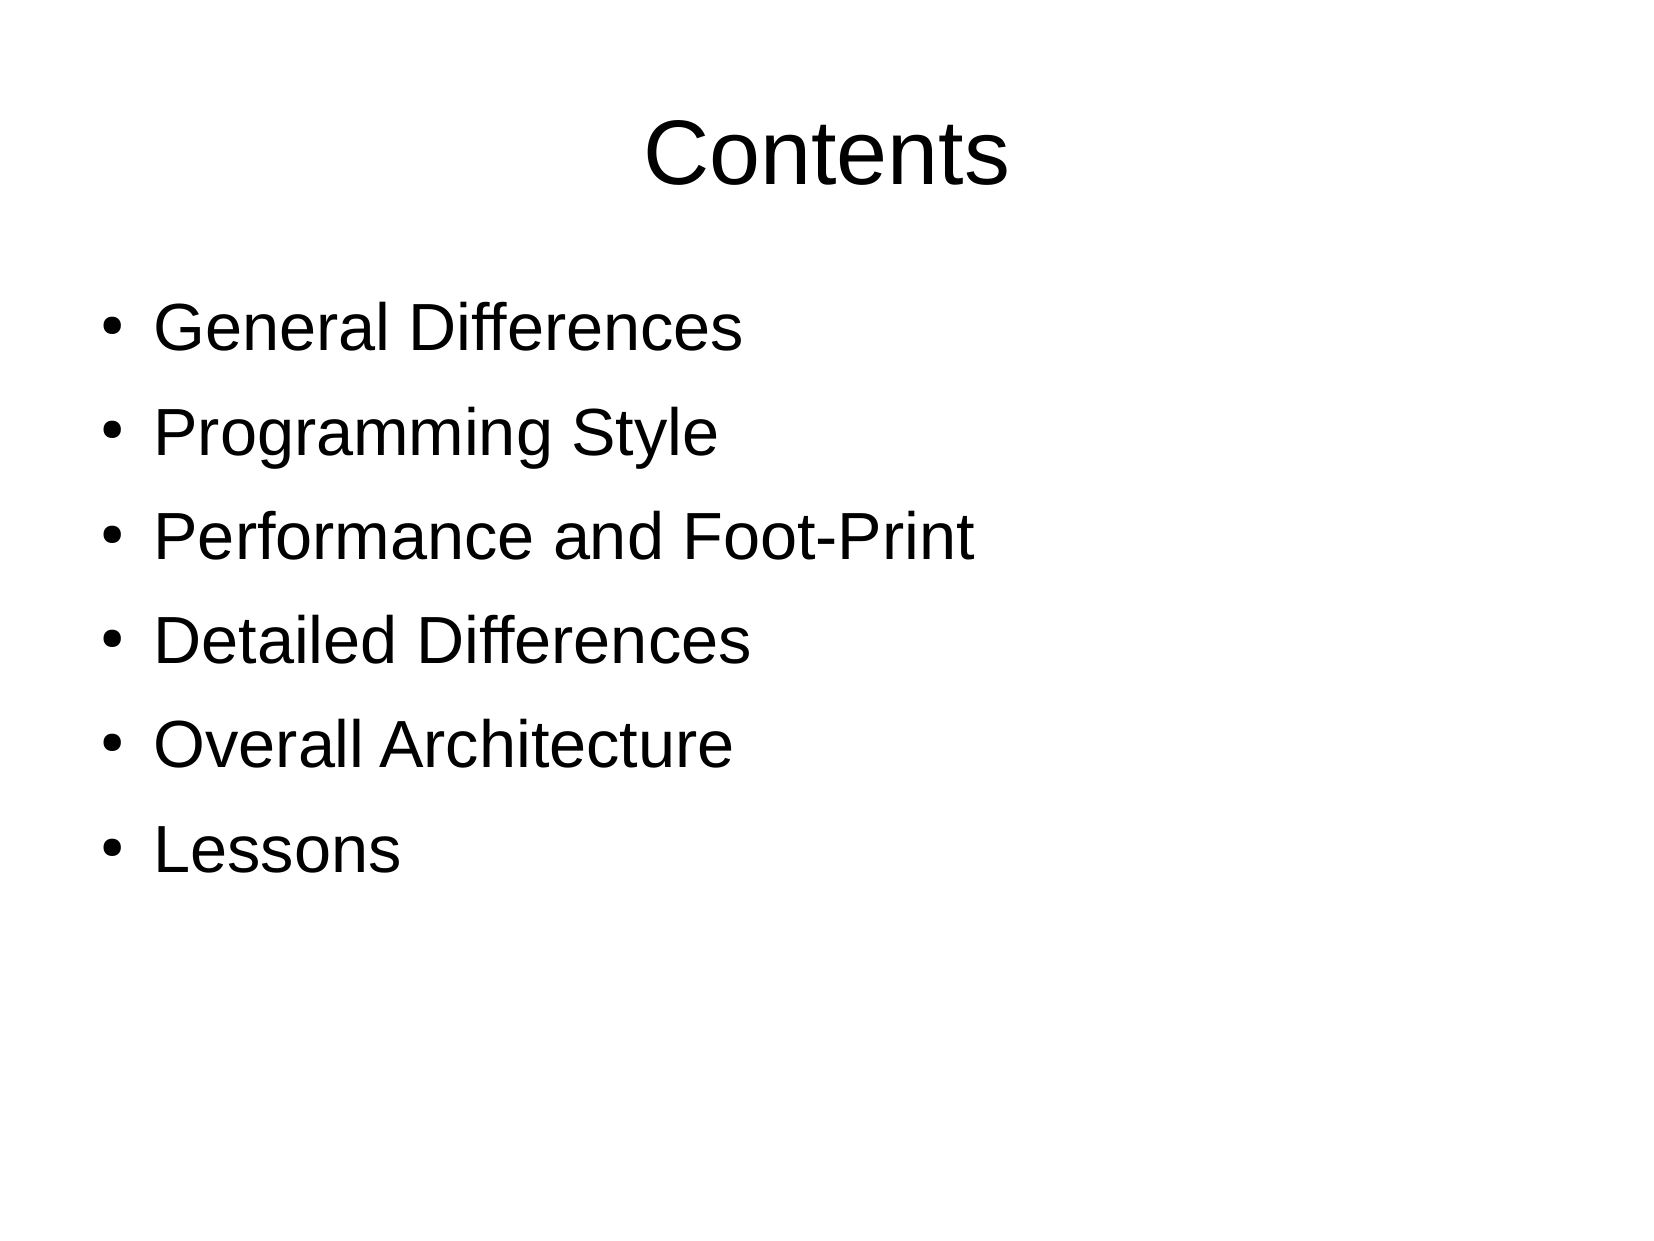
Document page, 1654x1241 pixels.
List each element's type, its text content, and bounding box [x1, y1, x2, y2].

list General Differences Programming Style Performance and Foot-Print Detailed Differences Overall Architecture Lessons [82, 290, 1571, 1010]
title Contents [82, 49, 1571, 257]
